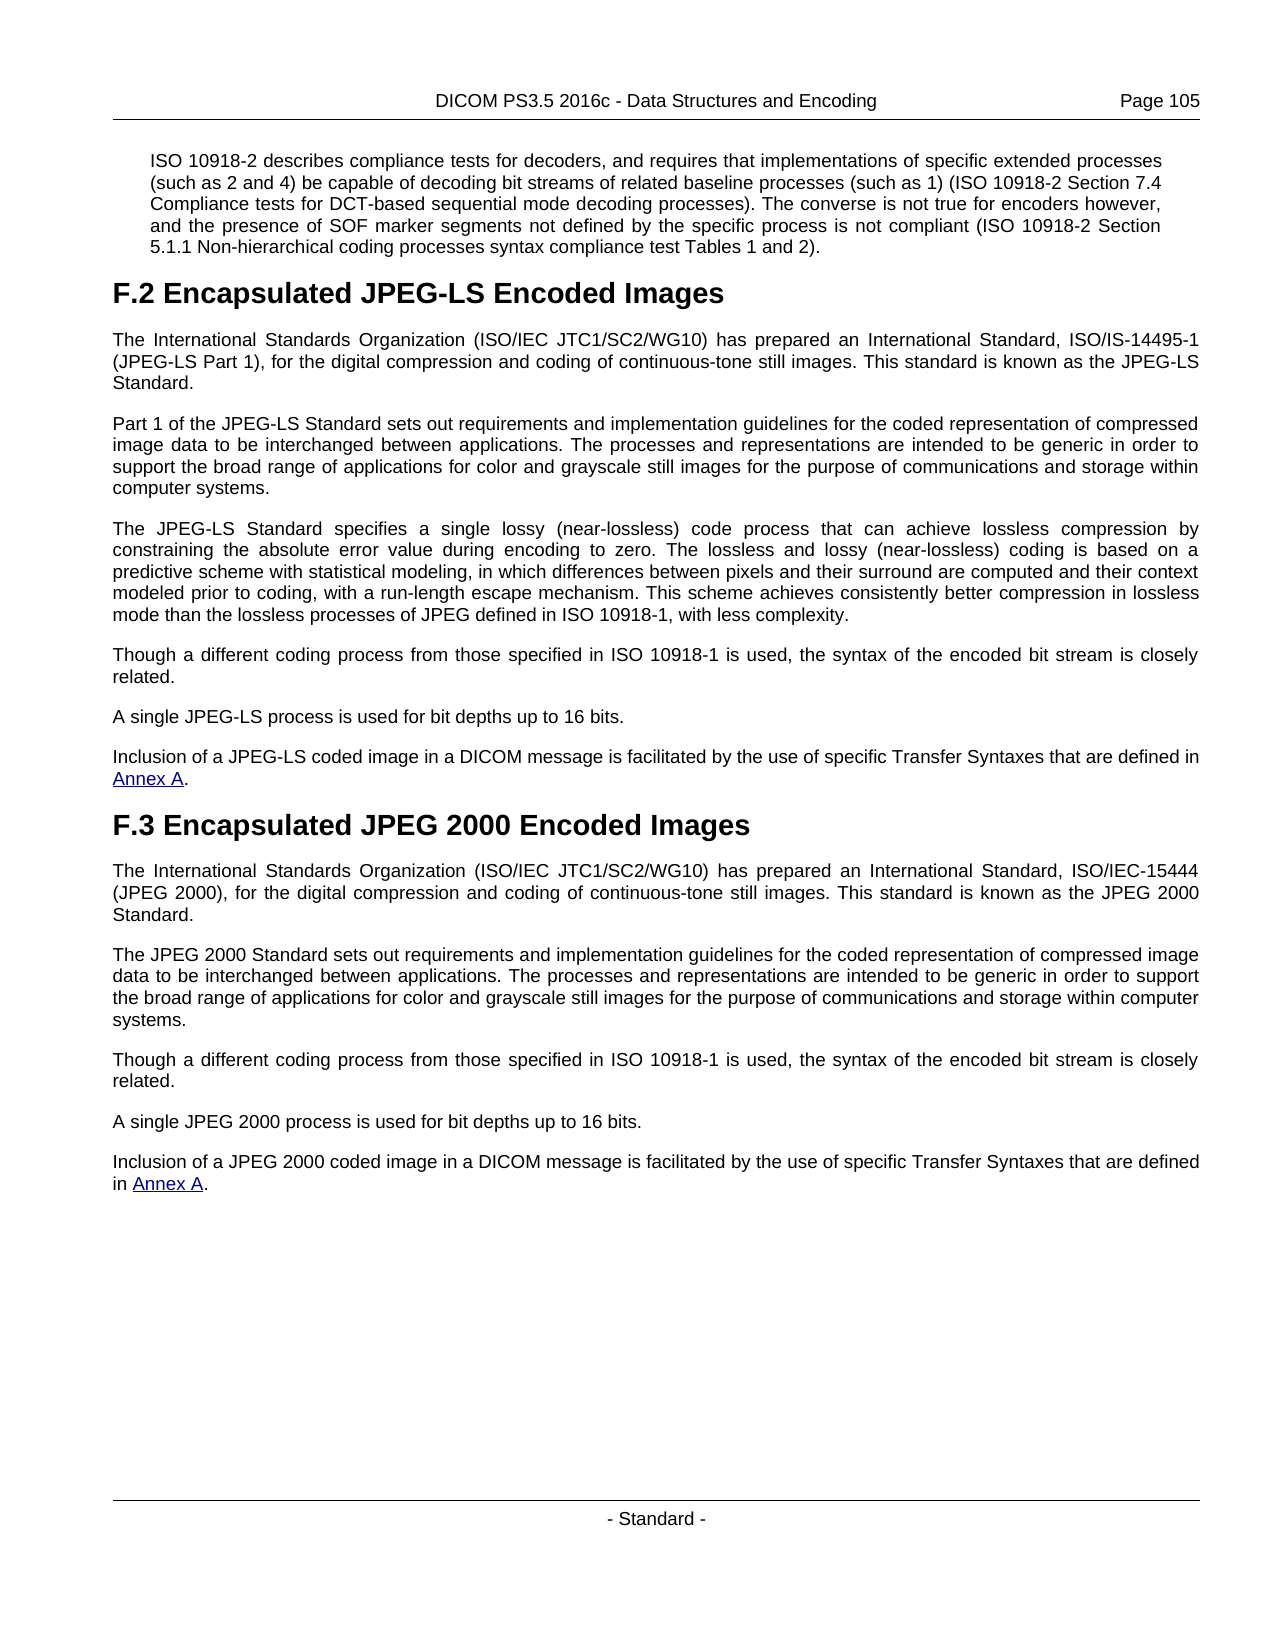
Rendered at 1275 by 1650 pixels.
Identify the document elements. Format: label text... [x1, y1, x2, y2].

text ISO 10918-2 describes compliance tests for decoders, and requires that implementations of specific extended processes (such as 2 and 4) be capable of decoding bit streams of related baseline processes (such as 1) (ISO 10918-2 Section 7.4 Compliance tests for DCT-based sequential mode decoding processes). The converse is not true for encoders however, and the presence of SOF marker segments not defined by the specific process is not compliant (ISO 10918-2 Section 5.1.1 Non-hierarchical coding processes syntax compliance test Tables 1 and 2). [150, 150, 1162, 258]
text The International Standards Organization (ISO/IEC JTC1/SC2/WG10) has prepared an International Standard, ISO/IS-14495-1 (JPEG-LS Part 1), for the digital compression and coding of continuous-tone still images. This standard is known as the JPEG-LS Standard. [112, 329, 1200, 393]
text Inclusion of a JPEG 2000 coded image in a DICOM message is facilitated by the use of specific Transfer Syntaxes that are defined in Annex A. [112, 1151, 1200, 1194]
text The JPEG 2000 Standard sets out requirements and implementation guidelines for the coded representation of compressed image data to be interchanged between applications. The processes and representations are intended to be generic in order to support the broad range of applications for color and grayscale still images for the purpose of communications and storage within computer systems. [112, 944, 1200, 1030]
text F.3 Encapsulated JPEG 2000 Encoded Images [112, 808, 1200, 841]
text Inclusion of a JPEG-LS coded image in a DICOM message is facilitated by the use of specific Transfer Syntaxes that are defined in Annex A. [112, 746, 1200, 789]
text The JPEG-LS Standard specifies a single lossy (near-lossless) code process that can achieve lossless compression by constraining the absolute error value during encoding to zero. The lossless and lossy (near-lossless) coding is based on a predictive scheme with statistical modeling, in which differences between pixels and their surround are computed and their context modeled prior to coding, with a run-length escape mechanism. This scheme achieves consistently better compression in lossless mode than the lossless processes of JPEG defined in ISO 10918-1, with less complexity. [112, 517, 1200, 625]
text F.2 Encapsulated JPEG-LS Encoded Images [112, 277, 1200, 310]
text Though a different coding process from those specified in ISO 10918-1 is used, the syntax of the encoded bit stream is closely related. [112, 644, 1200, 687]
text A single JPEG-LS process is used for bit depths up to 16 bits. [112, 706, 1200, 727]
text The International Standards Organization (ISO/IEC JTC1/SC2/WG10) has prepared an International Standard, ISO/IEC-15444 (JPEG 2000), for the digital compression and coding of continuous-tone still images. This standard is known as the JPEG 2000 Standard. [112, 860, 1200, 925]
text A single JPEG 2000 process is used for bit depths up to 16 bits. [112, 1111, 1200, 1132]
text Though a different coding process from those specified in ISO 10918-1 is used, the syntax of the encoded bit stream is closely related. [112, 1049, 1200, 1092]
text Part 1 of the JPEG-LS Standard sets out requirements and implementation guidelines for the coded representation of compressed image data to be interchanged between applications. The processes and representations are intended to be generic in order to support the broad range of applications for color and grayscale still images for the purpose of communications and storage within computer systems. [112, 412, 1200, 498]
